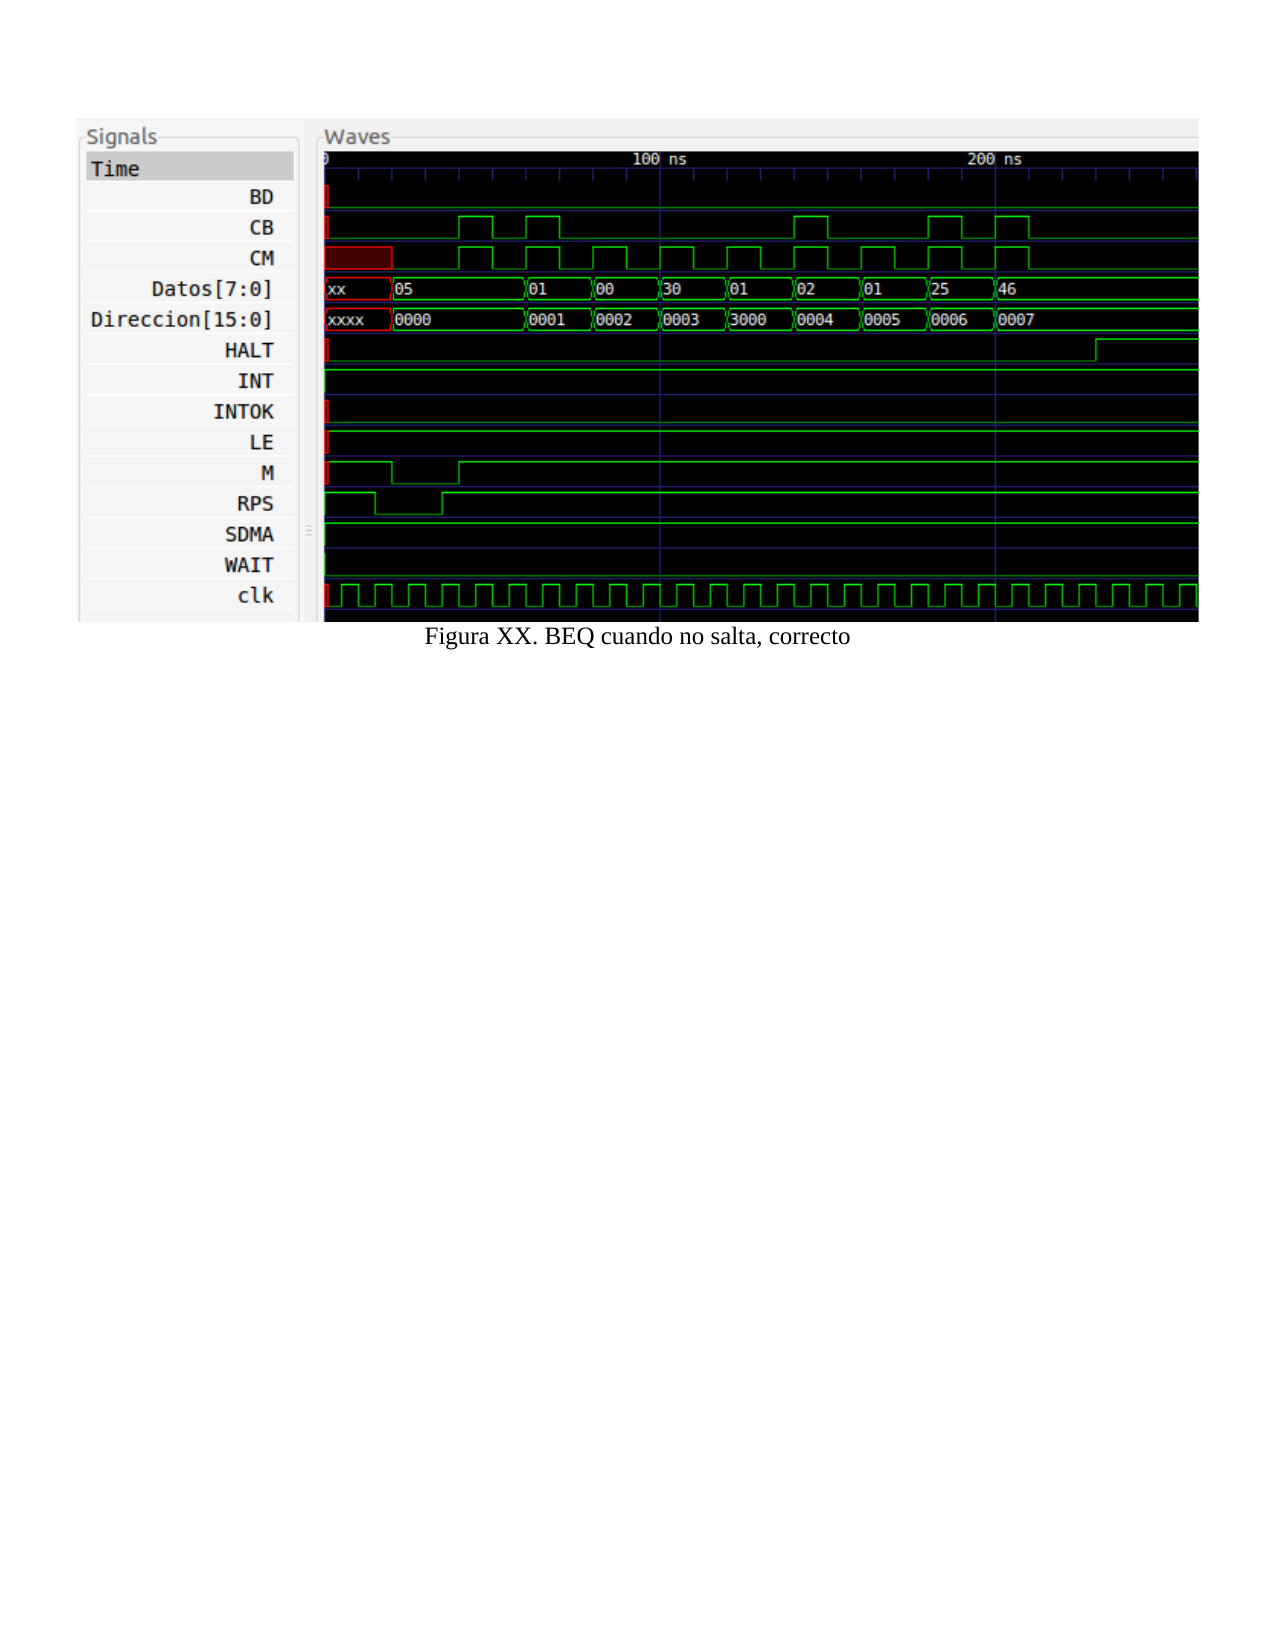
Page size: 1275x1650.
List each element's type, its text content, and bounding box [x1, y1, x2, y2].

text Figura XX. BEQ cuando no salta, correcto [118, 622, 1157, 650]
picture [76, 118, 1199, 622]
